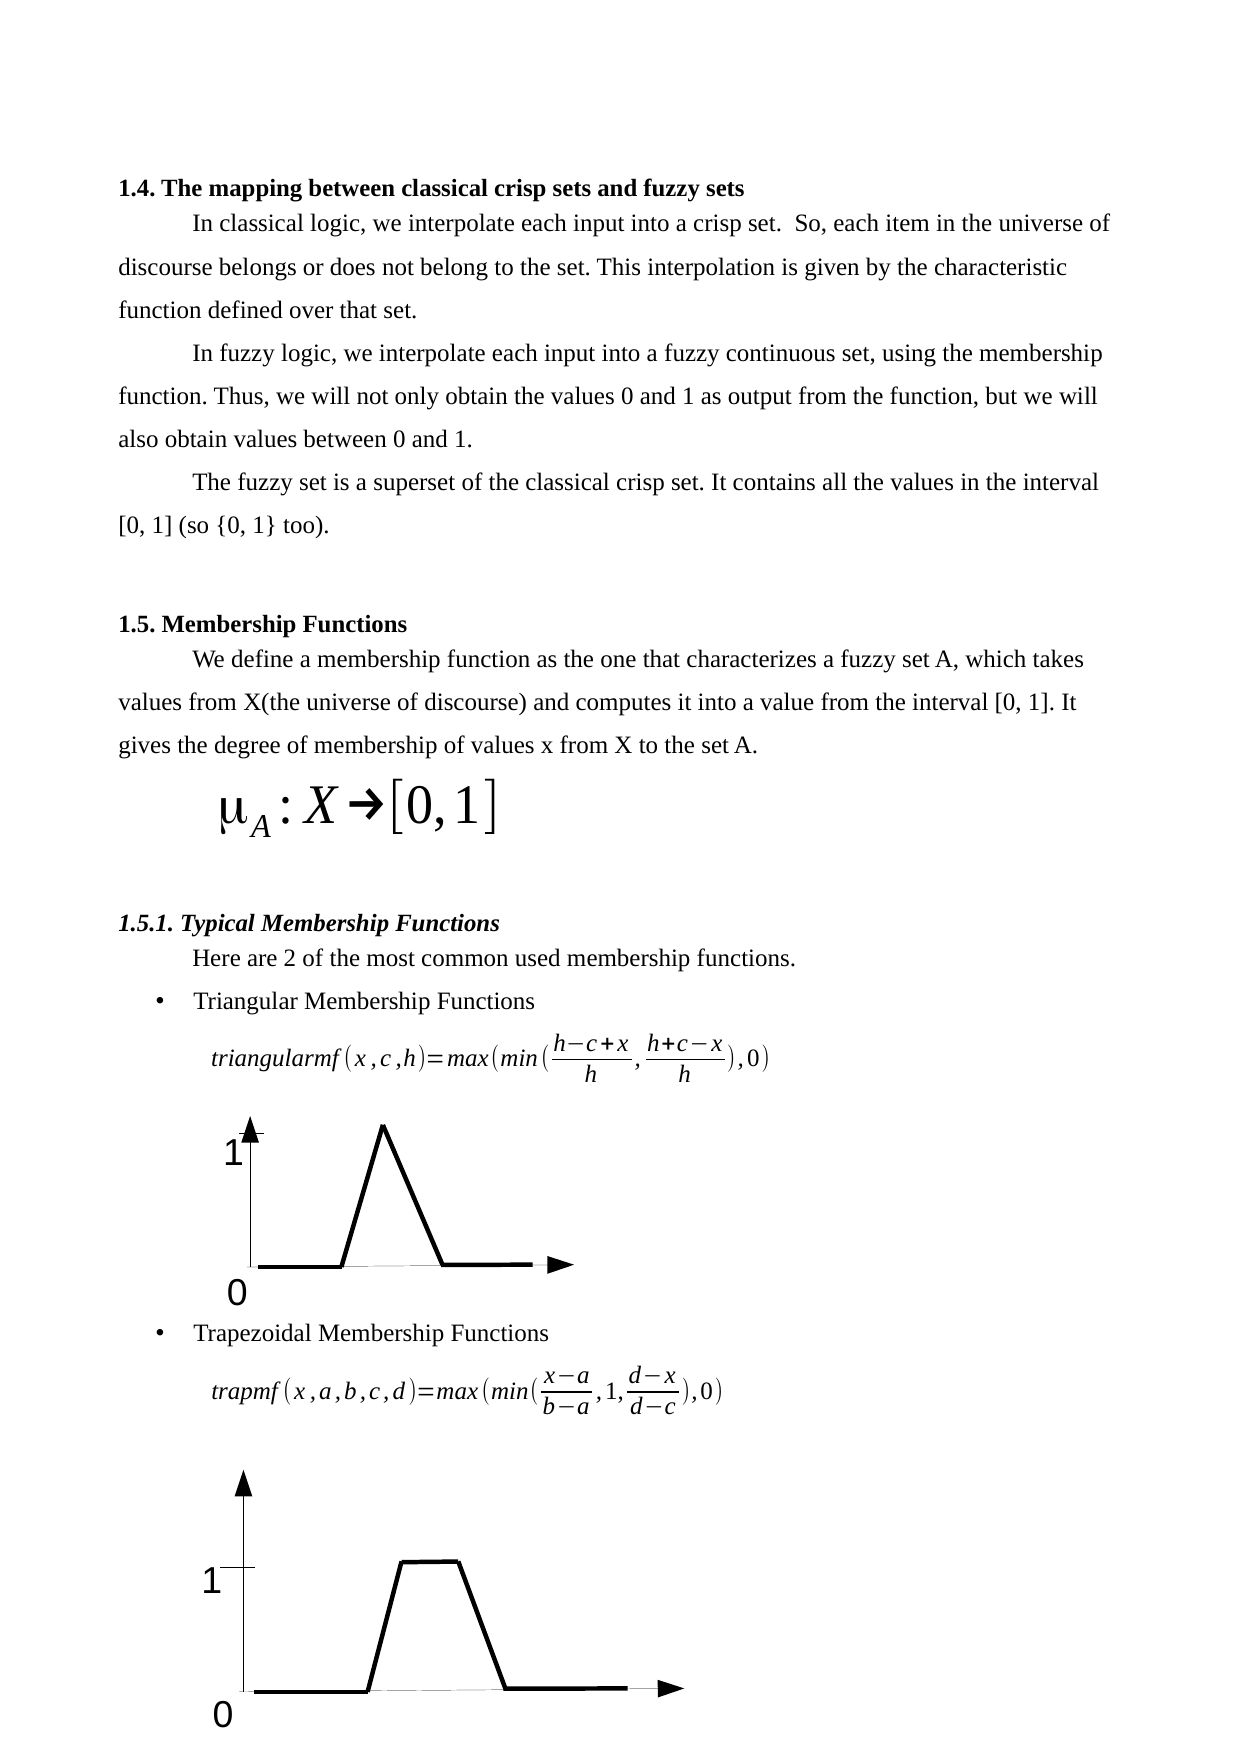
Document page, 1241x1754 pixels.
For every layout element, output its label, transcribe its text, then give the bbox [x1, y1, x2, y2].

text The fuzzy set is a superset of the classical crisp set. It contains all the values in the interval [0, 1] (so {0, 1} too). [118, 467, 1122, 539]
text In classical logic, we interpolate each input into a crisp set. So, each item in the universe of discourse belongs or does not belong to the set. This interpolation is given by the characteristic function defined over that set. [118, 208, 1122, 323]
text We define a membership function as the one that characterizes a fuzzy set A, which takes values from X(the universe of discourse) and computes it into a value from the interval [0, 1]. It gives the degree of membership of values x from X to the set A. [118, 644, 1122, 759]
subtitle 1.5. Membership Functions [118, 609, 1122, 638]
text In fuzzy logic, we interpolate each input into a fuzzy continuous set, using the membership function. Thus, we will not only obtain the values 0 and 1 as output from the function, but we will also obtain values between 0 and 1. [118, 338, 1122, 453]
text Here are 2 of the most common used membership functions. [118, 943, 1122, 972]
subtitle 1.4. The mapping between classical crisp sets and fuzzy sets [118, 174, 1122, 202]
list Trapezoidal Membership Functions [156, 1318, 1122, 1347]
list Triangular Membership Functions [156, 986, 1122, 1015]
subtitle 1.5.1. Typical Membership Functions [118, 908, 1122, 937]
